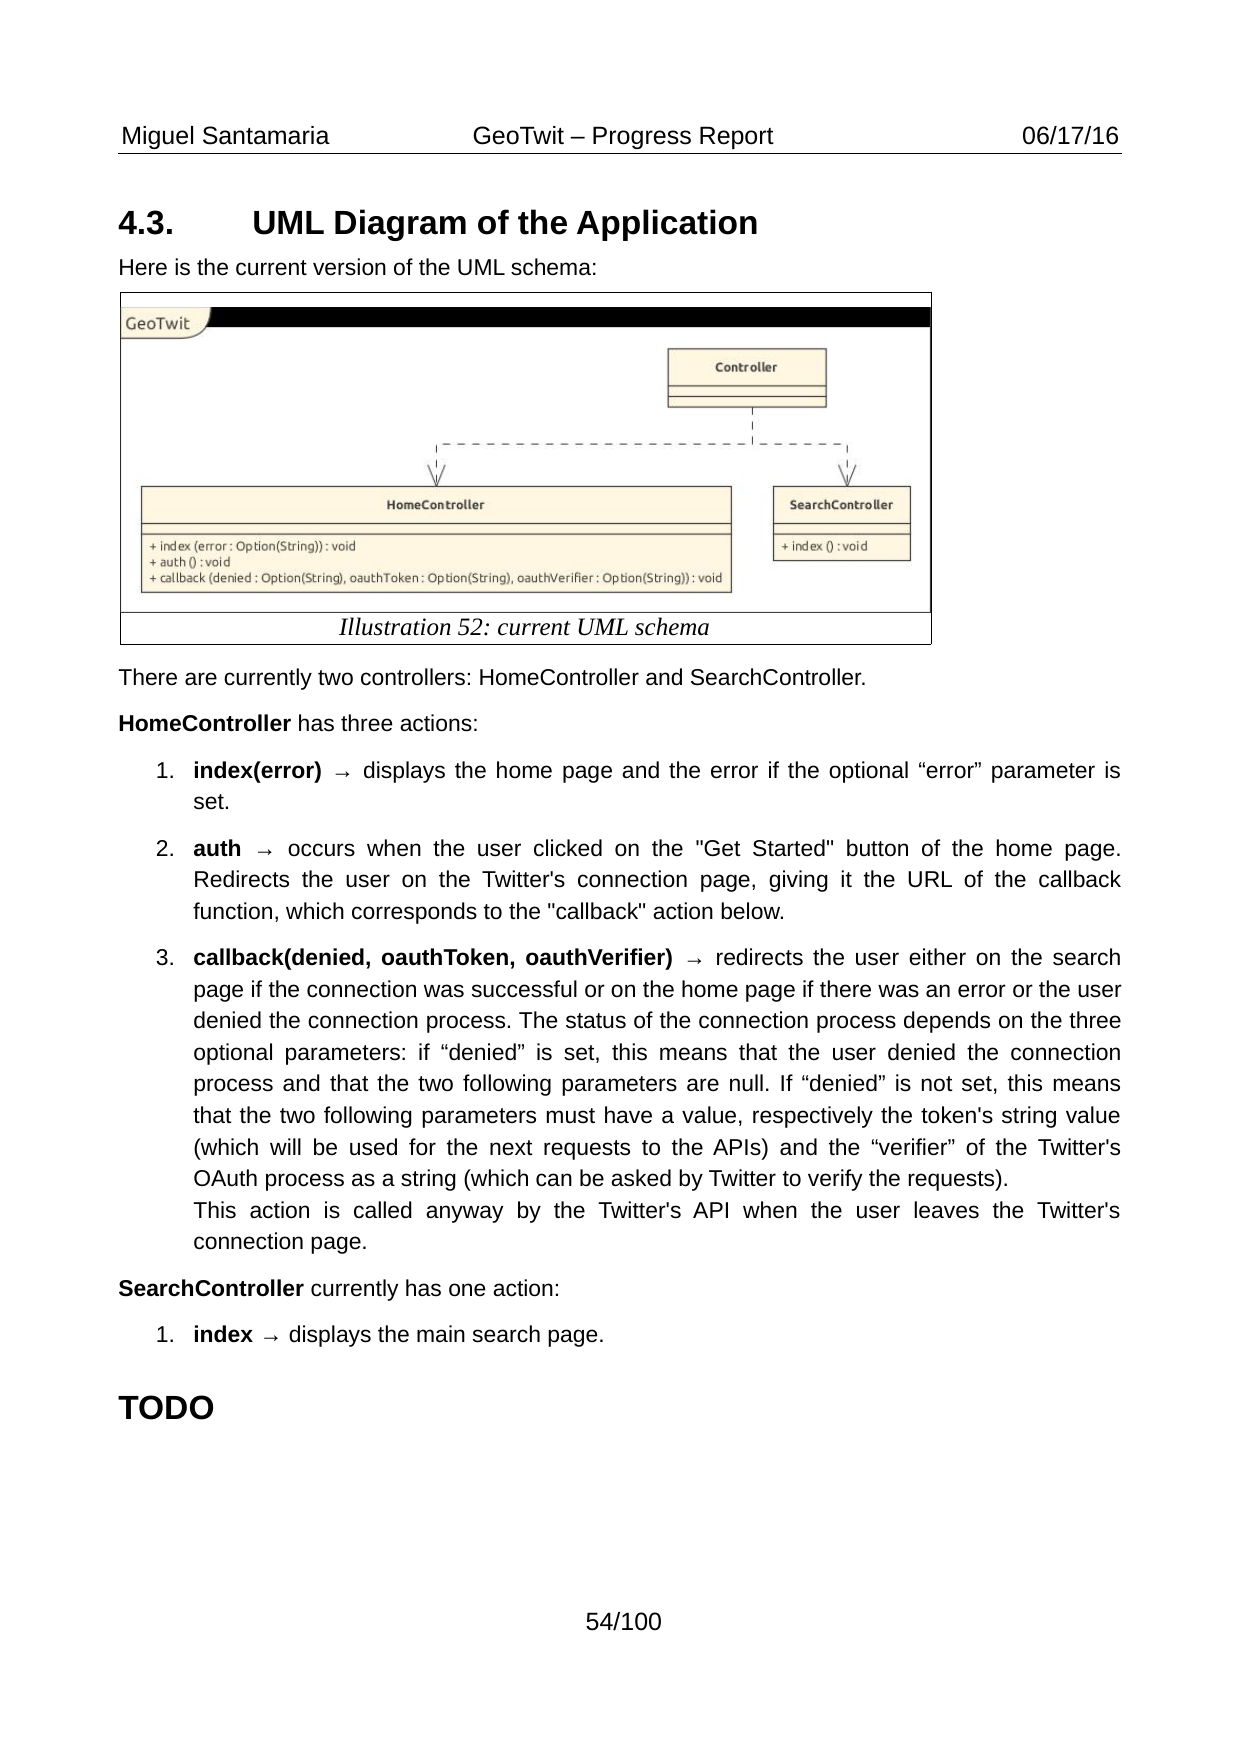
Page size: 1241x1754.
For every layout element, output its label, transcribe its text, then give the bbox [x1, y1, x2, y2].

text Here is the current version of the UML schema: [118, 254, 1122, 281]
text There are currently two controllers: HomeController and SearchController. [118, 613, 1122, 690]
list This action is called anyway by the Twitter's API when the user leaves the Twitter's connection page. [156, 1197, 1122, 1254]
picture [120, 307, 931, 613]
list auth → occurs when the user clicked on the "Get Started" button of the home page. Redirects the user on the Twitter's connection page, giving it the URL of the callback function, which corresponds to the "callback" action below. [156, 835, 1122, 924]
text Illustration 52: current UML schema [123, 613, 928, 641]
list index(error) → displays the home page and the error if the optional “error” parameter is set. [156, 757, 1122, 815]
text [121, 293, 931, 307]
list callback(denied, oauthToken, oauthVerifier) → redirects the user either on the search page if the connection was successful or on the home page if there was an error or the user denied the connection process. The status of the connection process depends on the three optional parameters: if “denied” is set, this means that the user denied the connection process and that the two following parameters are null. If “denied” is not set, this means that the two following parameters must have a value, respectively the token's string value (which will be used for the next requests to the APIs) and the “verifier” of the Twitter's OAuth process as a string (which can be asked by Twitter to verify the requests). [156, 944, 1122, 1191]
subtitle UML Diagram of the Application [118, 203, 1122, 242]
list index → displays the main search page. [156, 1321, 1122, 1347]
text SearchController currently has one action: [118, 1274, 1122, 1301]
subtitle TODO [118, 1388, 1122, 1427]
text [121, 613, 931, 644]
text HomeController has three actions: [118, 710, 1122, 737]
